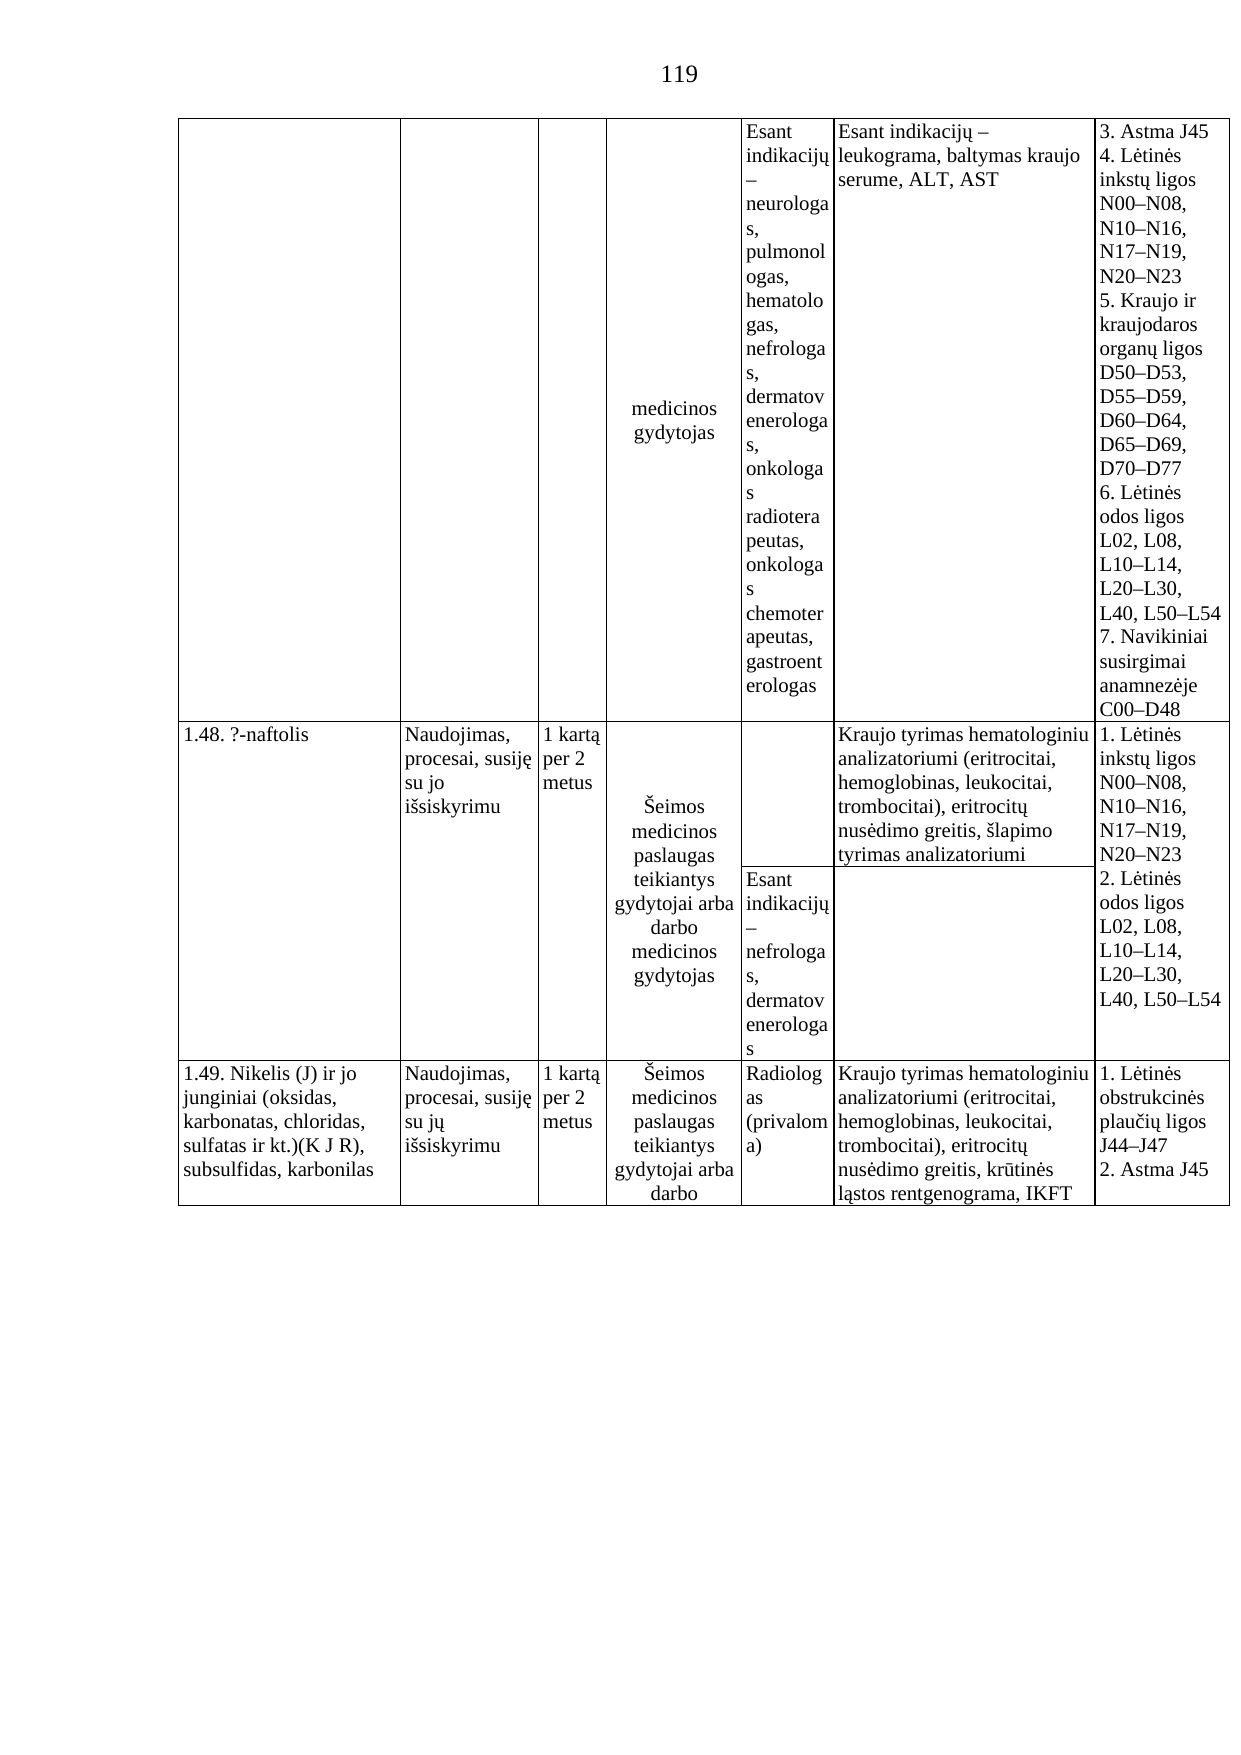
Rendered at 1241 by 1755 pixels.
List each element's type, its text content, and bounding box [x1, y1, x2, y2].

table_cell [742, 722, 833, 866]
table_cell Radiologas (privaloma) [742, 1061, 833, 1205]
table_cell 1 kartą per 2 metus [539, 1061, 606, 1205]
table_cell [170, 866, 178, 1060]
table_cell Esant indikacijų – neurologas, pulmonologas, hematologas, nefrologas, dermatovenerologas, onkologas radioterapeutas, onkologas chemoterapeutas, gastroenterologas [742, 119, 833, 721]
table_cell 1.49. Nikelis (J) ir jo junginiai (oksidas, karbonatas, chloridas, sulfatas ir kt.)(K J R), subsulfidas, karbonilas [179, 1061, 400, 1205]
table_cell [835, 867, 1094, 1060]
table_cell [170, 1060, 178, 1205]
table_cell [179, 119, 400, 721]
table_cell 1 kartą per 2 metus [539, 722, 606, 1060]
table_cell 1.48. ?-naftolis [179, 722, 400, 1060]
table_cell 3. Astma J45 4. Lėtinės inkstų ligos N00–N08, N10–N16, N17–N19, N20–N23 5. Kraujo ir kraujodaros organų ligos D50–D53, D55–D59, D60–D64, D65–D69, D70–D77 6. Lėtinės odos ligos L02, L08, L10–L14, L20–L30, L40, L50–L54 7. Navikiniai susirgimai anamnezėje C00–D48 [1096, 119, 1229, 721]
table_cell 1. Lėtinės obstrukcinės plaučių ligos J44–J47 2. Astma J45 [1096, 1061, 1229, 1205]
table_cell [539, 119, 606, 721]
table_cell Esant indikacijų –leukograma, baltymas kraujo serume, ALT, AST [835, 119, 1094, 721]
table_cell Šeimos medicinos paslaugas teikiantys gydytojai arba darbo medicinos gydytojas [607, 722, 741, 1060]
table_cell medicinos gydytojas [607, 119, 741, 721]
table_cell Kraujo tyrimas hematologiniu analizatoriumi (eritrocitai, hemoglobinas, leukocitai, trombocitai), eritrocitų nusėdimo greitis, šlapimo tyrimas analizatoriumi [835, 722, 1094, 866]
table_cell [170, 118, 178, 721]
table_cell 1. Lėtinės inkstų ligos N00–N08, N10–N16, N17–N19, N20–N23 2. Lėtinės odos ligos L02, L08, L10–L14, L20–L30, L40, L50–L54 [1096, 722, 1229, 1060]
table_cell Naudojimas, procesai, susiję su jo išsiskyrimu [401, 722, 538, 1060]
table_cell Kraujo tyrimas hematologiniu analizatoriumi (eritrocitai, hemoglobinas, leukocitai, trombocitai), eritrocitų nusėdimo greitis, krūtinės ląstos rentgenograma, IKFT [835, 1061, 1094, 1205]
table_cell [170, 721, 178, 866]
table_cell Šeimos medicinos paslaugas teikiantys gydytojai arba darbo [607, 1061, 741, 1205]
table_cell Esant indikacijų – nefrologas, dermatovenerologas [742, 867, 833, 1060]
table_cell [401, 119, 538, 721]
table_cell Naudojimas, procesai, susiję su jų išsiskyrimu [401, 1061, 538, 1205]
